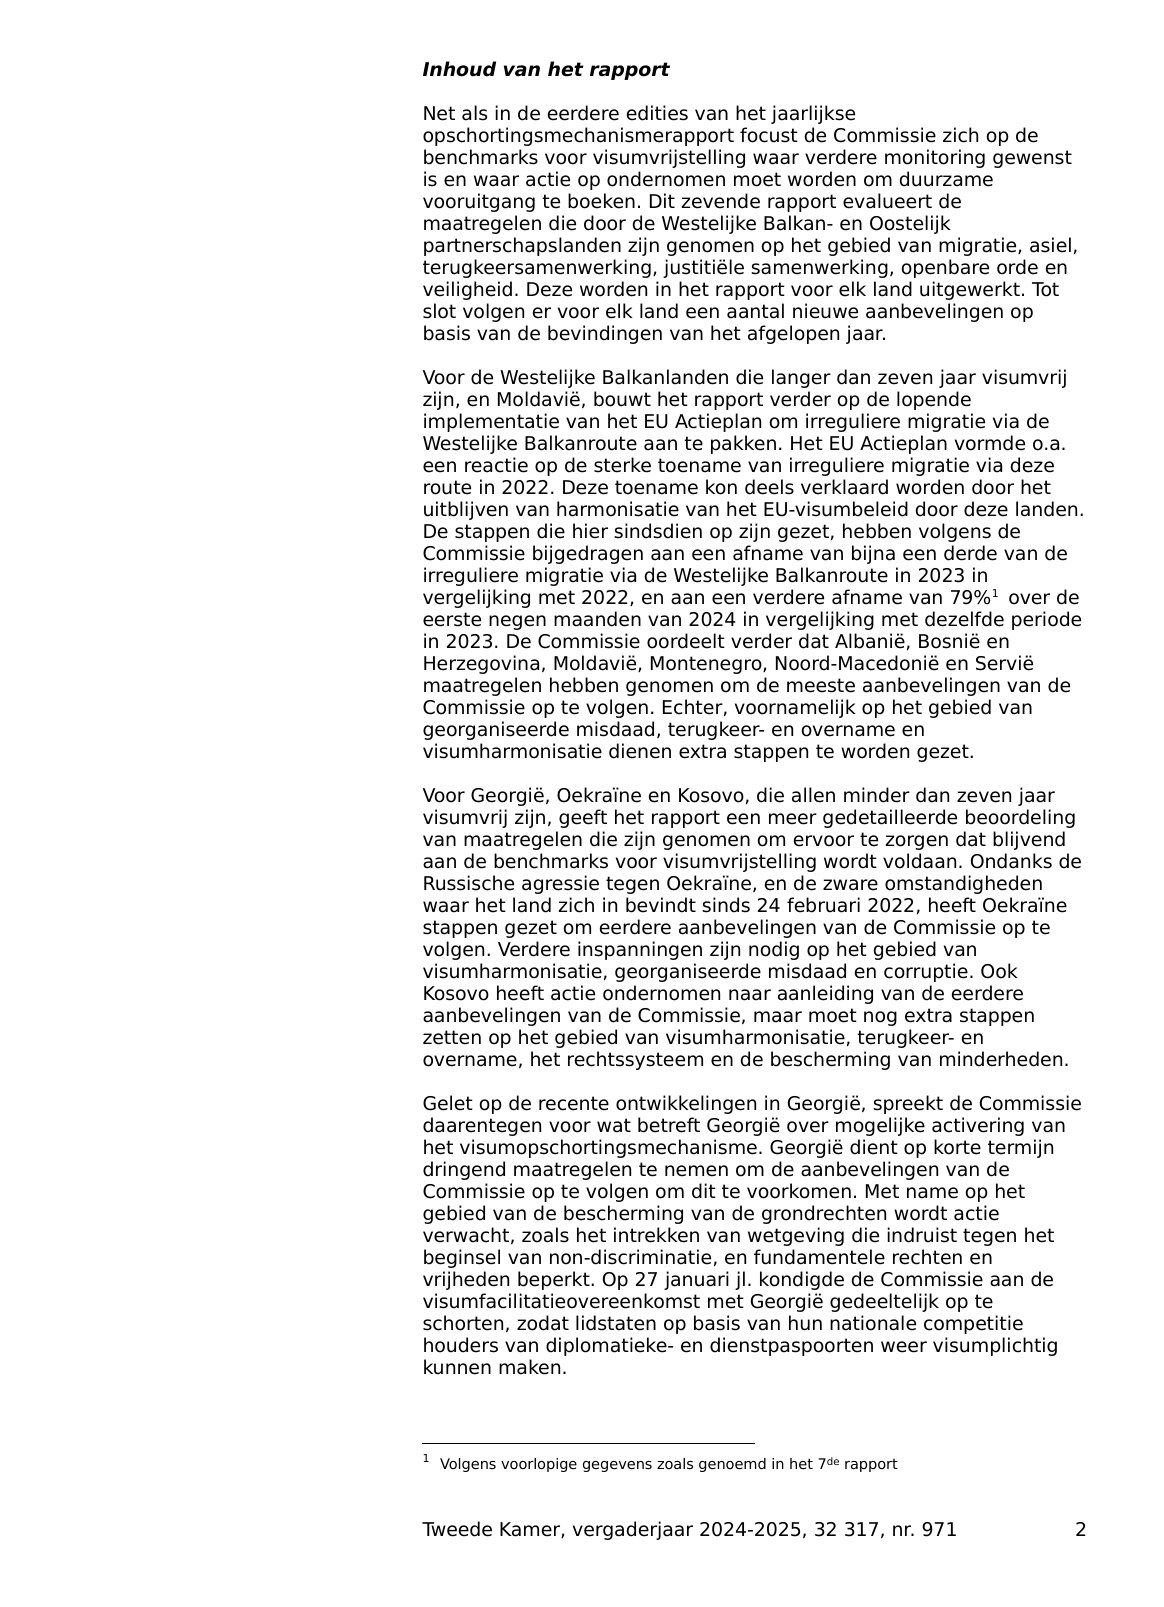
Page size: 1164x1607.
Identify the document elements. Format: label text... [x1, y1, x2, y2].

text Net als in de eerdere edities van het jaarlijkse opschortingsmechanismerapport focust de Commissie zich op de benchmarks voor visumvrijstelling waar verdere monitoring gewenst is en waar actie op ondernomen moet worden om duurzame vooruitgang te boeken. Dit zevende rapport evalueert de maatregelen die door de Westelijke Balkan- en Oostelijk partnerschapslanden zijn genomen op het gebied van migratie, asiel, terugkeersamenwerking, justitiële samenwerking, openbare orde en veiligheid. Deze worden in het rapport voor elk land uitgewerkt. Tot slot volgen er voor elk land een aantal nieuwe aanbevelingen op basis van de bevindingen van het afgelopen jaar. [422, 103, 1087, 345]
subtitle Inhoud van het rapport [422, 59, 1087, 81]
text Voor de Westelijke Balkanlanden die langer dan zeven jaar visumvrij zijn, en Moldavië, bouwt het rapport verder op de lopende implementatie van het EU Actieplan om irreguliere migratie via de Westelijke Balkanroute aan te pakken. Het EU Actieplan vormde o.a. een reactie op de sterke toename van irreguliere migratie via deze route in 2022. Deze toename kon deels verklaard worden door het uitblijven van harmonisatie van het EU-visumbeleid door deze landen. De stappen die hier sindsdien op zijn gezet, hebben volgens de Commissie bijgedragen aan een afname van bijna een derde van de irreguliere migratie via de Westelijke Balkanroute in 2023 in vergelijking met 2022, en aan een verdere afname van 79% over de eerste negen maanden van 2024 in vergelijking met dezelfde periode in 2023. De Commissie oordeelt verder dat Albanië, Bosnië en Herzegovina, Moldavië, Montenegro, Noord-Macedonië en Servië maatregelen hebben genomen om de meeste aanbevelingen van de Commissie op te volgen. Echter, voornamelijk op het gebied van georganiseerde misdaad, terugkeer- en overname en visumharmonisatie dienen extra stappen te worden gezet. [422, 367, 1087, 763]
text Gelet op de recente ontwikkelingen in Georgië, spreekt de Commissie daarentegen voor wat betreft Georgië over mogelijke activering van het visumopschortingsmechanisme. Georgië dient op korte termijn dringend maatregelen te nemen om de aanbevelingen van de Commissie op te volgen om dit te voorkomen. Met name op het gebied van de bescherming van de grondrechten wordt actie verwacht, zoals het intrekken van wetgeving die indruist tegen het beginsel van non-discriminatie, en fundamentele rechten en vrijheden beperkt. Op 27 januari jl. kondigde de Commissie aan de visumfacilitatieovereenkomst met Georgië gedeeltelijk op te schorten, zodat lidstaten op basis van hun nationale competitie houders van diplomatieke- en dienstpaspoorten weer visumplichtig kunnen maken. [422, 1093, 1087, 1379]
text Volgens voorlopige gegevens zoals genoemd in het 7de rapport [422, 1452, 1087, 1474]
text Voor Georgië, Oekraïne en Kosovo, die allen minder dan zeven jaar visumvrij zijn, geeft het rapport een meer gedetailleerde beoordeling van maatregelen die zijn genomen om ervoor te zorgen dat blijvend aan de benchmarks voor visumvrijstelling wordt voldaan. Ondanks de Russische agressie tegen Oekraïne, en de zware omstandigheden waar het land zich in bevindt sinds 24 februari 2022, heeft Oekraïne stappen gezet om eerdere aanbevelingen van de Commissie op te volgen. Verdere inspanningen zijn nodig op het gebied van visumharmonisatie, georganiseerde misdaad en corruptie. Ook Kosovo heeft actie ondernomen naar aanleiding van de eerdere aanbevelingen van de Commissie, maar moet nog extra stappen zetten op het gebied van visumharmonisatie, terugkeer- en overname, het rechtssysteem en de bescherming van minderheden. [422, 785, 1087, 1071]
